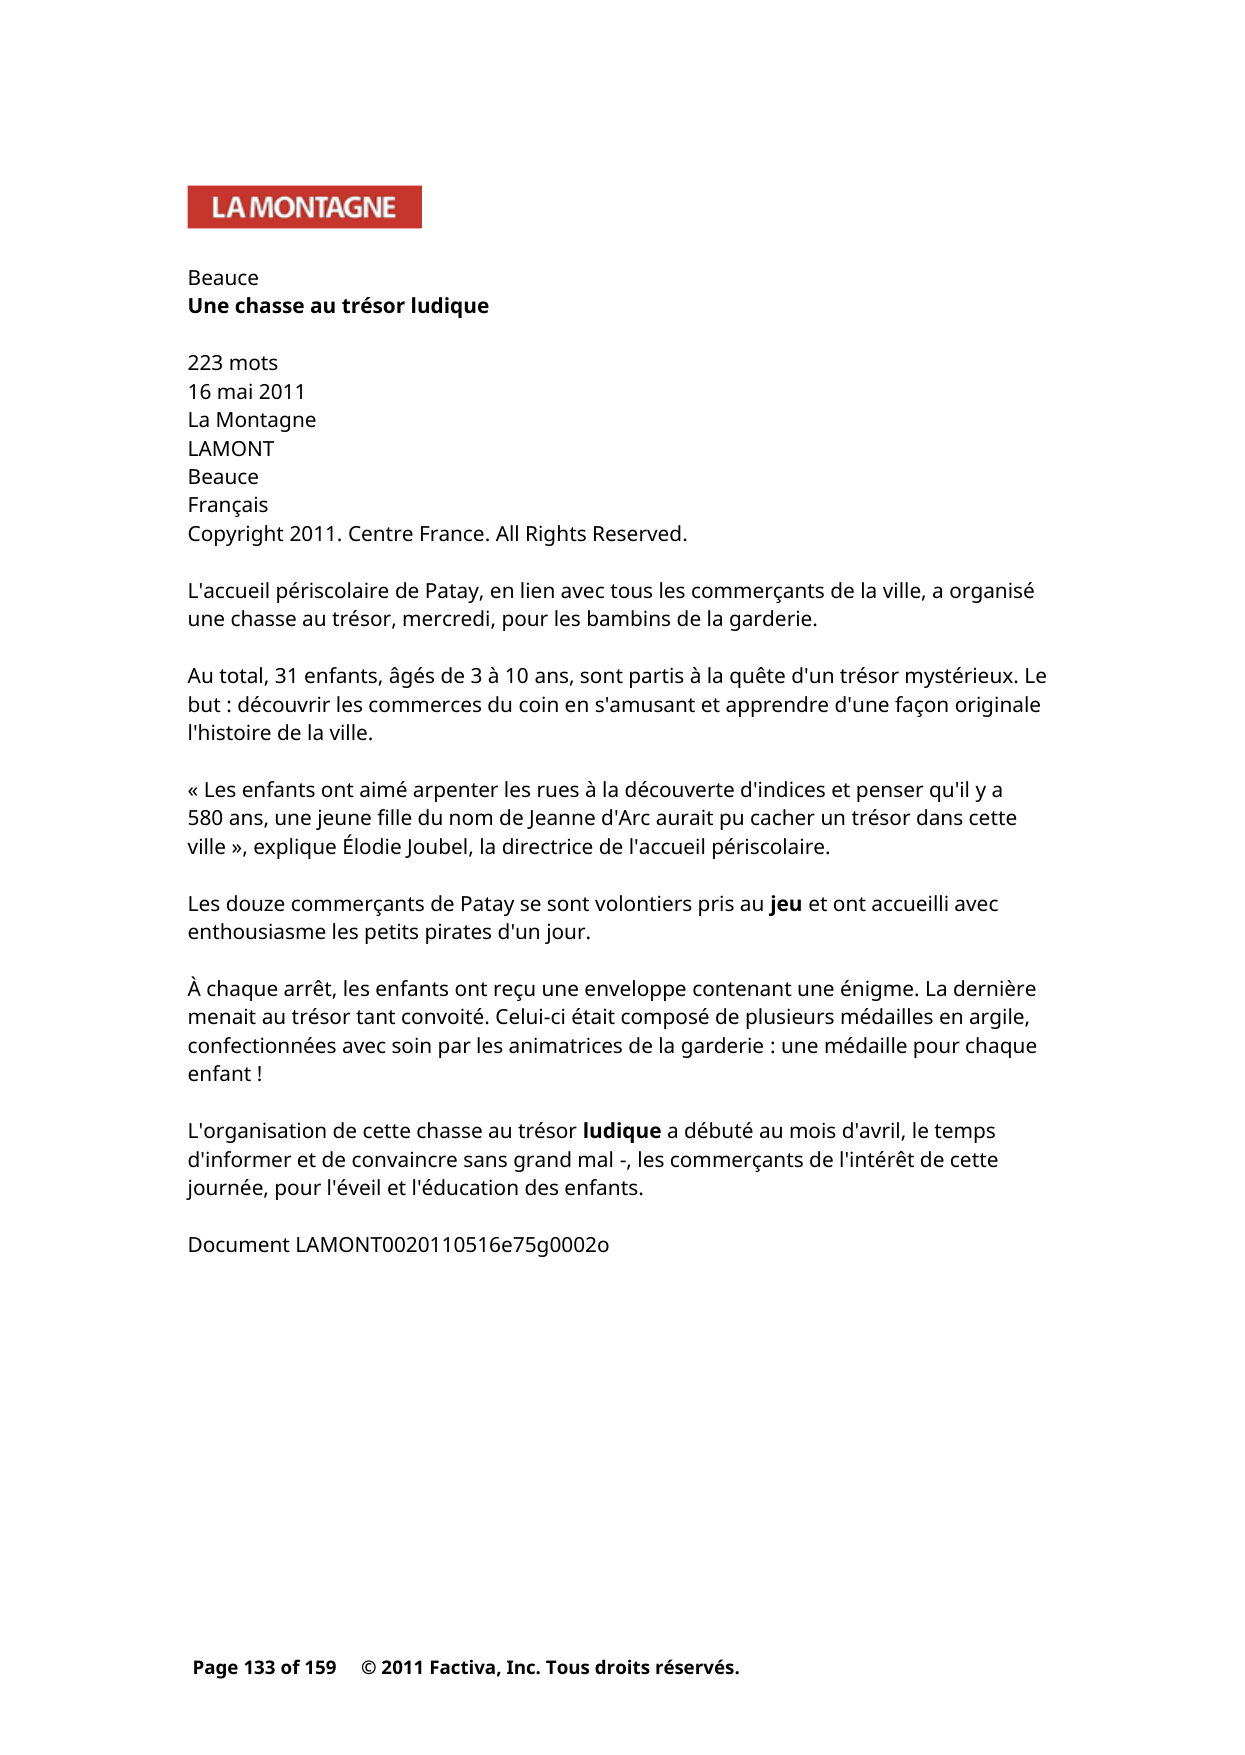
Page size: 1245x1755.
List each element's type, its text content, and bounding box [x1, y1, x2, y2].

text Une chasse au trésor ludique [187, 292, 1057, 320]
text Beauce [187, 462, 1057, 491]
text LAMONT [187, 434, 1057, 462]
text La Montagne [187, 405, 1057, 434]
text Beauce [187, 263, 1057, 292]
text Copyright 2011. Centre France. All Rights Reserved. [187, 519, 1057, 547]
text Français [187, 491, 1057, 519]
text 16 mai 2011 [187, 377, 1057, 405]
text « Les enfants ont aimé arpenter les rues à la découverte d'indices et penser qu'il y a 580 ans, une jeune fille du nom de Jeanne d'Arc aurait pu cacher un trésor dans cette ville », explique Élodie Joubel, la directrice de l'accueil périscolaire. [187, 775, 1057, 860]
text Document LAMONT0020110516e75g0002o [187, 1230, 1057, 1258]
text Les douze commerçants de Patay se sont volontiers pris au jeu et ont accueilli avec enthousiasme les petits pirates d'un jour. [187, 889, 1057, 946]
text L'organisation de cette chasse au trésor ludique a débuté au mois d'avril, le temps d'informer et de convaincre sans grand mal -, les commerçants de l'intérêt de cette journée, pour l'éveil et l'éducation des enfants. [187, 1116, 1057, 1202]
text 223 mots [187, 348, 1057, 377]
text Au total, 31 enfants, âgés de 3 à 10 ans, sont partis à la quête d'un trésor mystérieux. Le but : découvrir les commerces du coin en s'amusant et apprendre d'une façon originale l'histoire de la ville. [187, 661, 1057, 747]
text À chaque arrêt, les enfants ont reçu une enveloppe contenant une énigme. La dernière menait au trésor tant convoité. Celui-ci était composé de plusieurs médailles en argile, confectionnées avec soin par les animatrices de la garderie : une médaille pour chaque enfant ! [187, 974, 1057, 1088]
picture [187, 178, 422, 235]
text L'accueil périscolaire de Patay, en lien avec tous les commerçants de la ville, a organisé une chasse au trésor, mercredi, pour les bambins de la garderie. [187, 576, 1057, 633]
